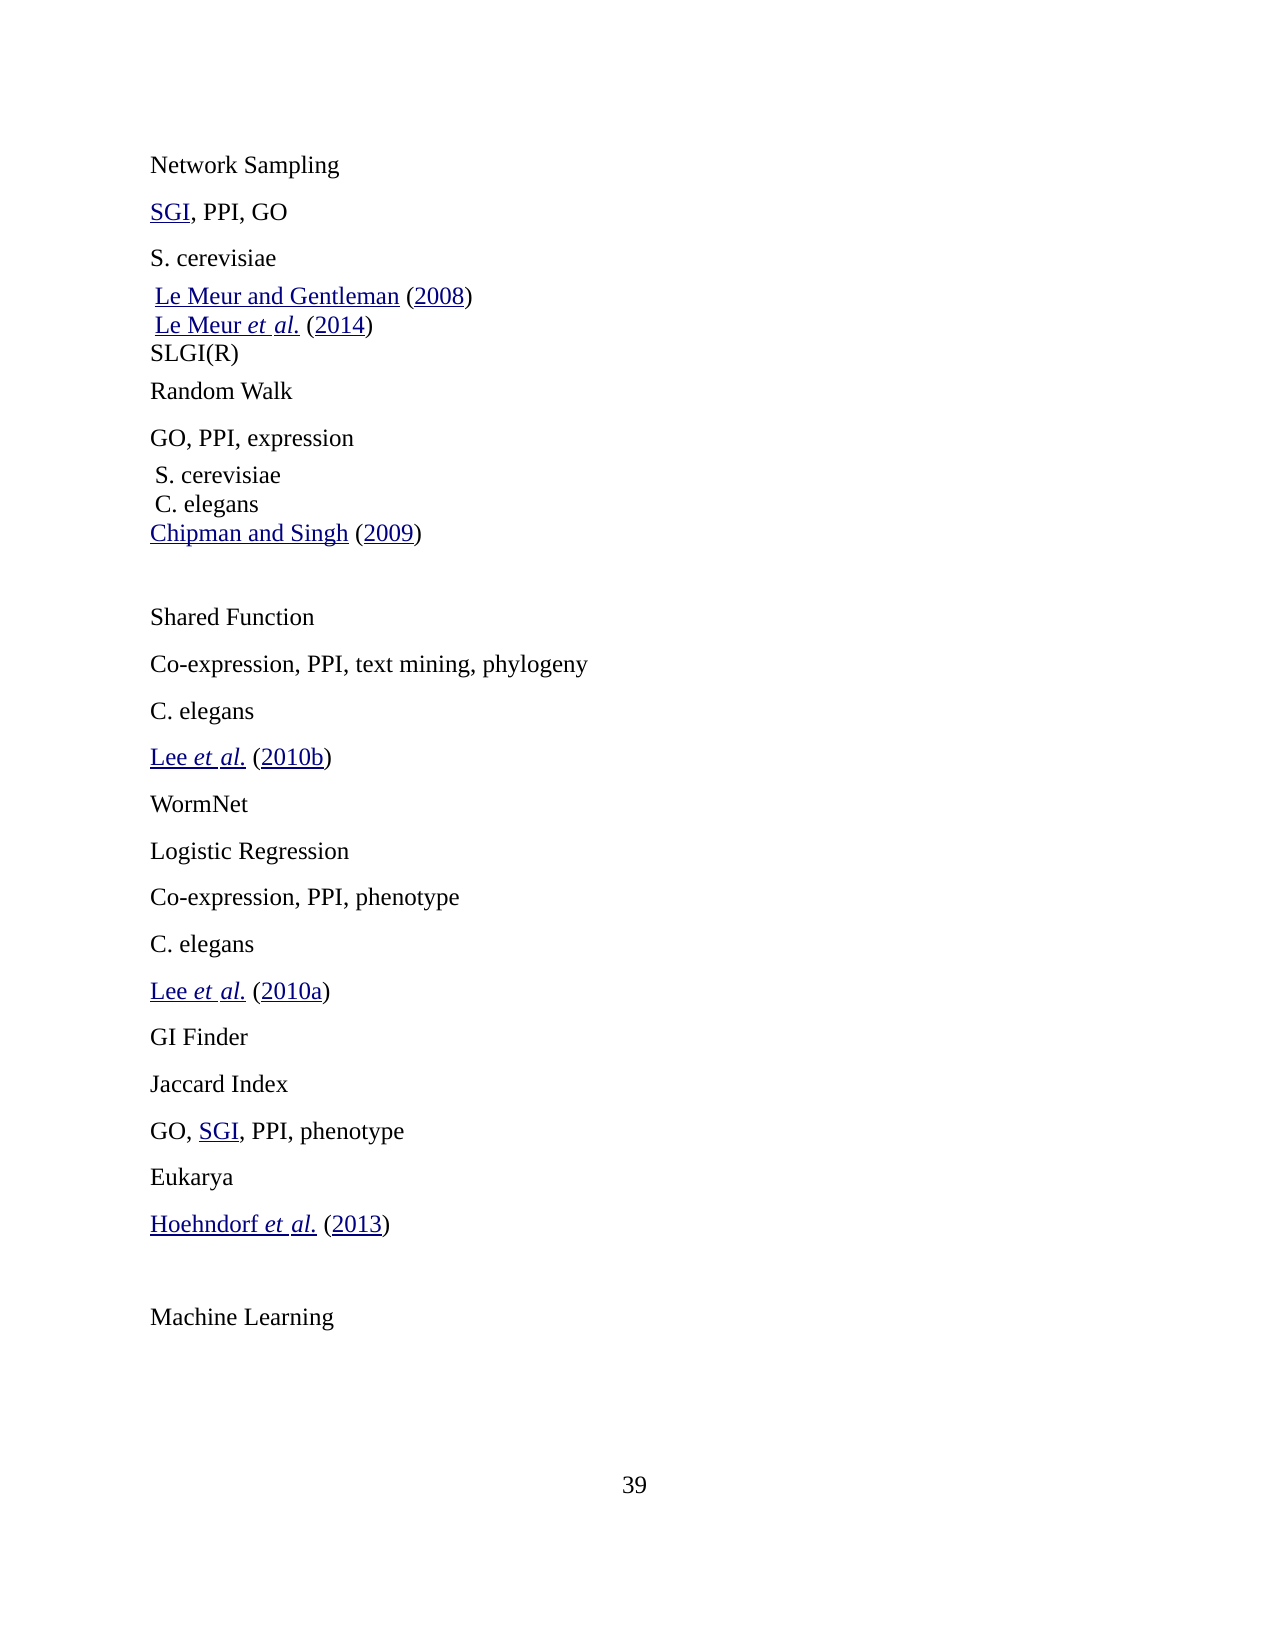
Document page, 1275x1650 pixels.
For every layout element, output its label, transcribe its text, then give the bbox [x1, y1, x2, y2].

text GO, SGI, PPI, phenotype [150, 1116, 1125, 1144]
text Random Walk [150, 376, 1125, 405]
table_header S. cerevisiae [150, 461, 1125, 489]
text GO, PPI, expression [150, 423, 1125, 452]
text SLGI(R) [150, 338, 1125, 367]
text Lee et al. (2010b) [150, 742, 1125, 771]
text Jaccard Index [150, 1069, 1125, 1098]
text SGI, PPI, GO [150, 197, 1125, 225]
table_cell C. elegans [150, 489, 1125, 518]
text Hoehndorf et al. (2013) [150, 1209, 1125, 1238]
table_header Le Meur and Gentleman (2008) [150, 281, 1125, 310]
text Logistic Regression [150, 836, 1125, 864]
text Co-expression, PPI, phenotype [150, 882, 1125, 911]
text S. cerevisiae [150, 243, 1125, 272]
text Shared Function [150, 602, 1125, 631]
text C. elegans [150, 696, 1125, 724]
text WormNet [150, 789, 1125, 818]
text Machine Learning [150, 1302, 1125, 1331]
table_cell Le Meur et al. (2014) [150, 310, 1125, 338]
text Chipman and Singh (2009) [150, 518, 1125, 547]
text C. elegans [150, 929, 1125, 958]
text GI Finder [150, 1022, 1125, 1051]
text Lee et al. (2010a) [150, 976, 1125, 1004]
text Network Sampling [150, 150, 1125, 179]
text Co-expression, PPI, text mining, phylogeny [150, 649, 1125, 678]
text Eukarya [150, 1162, 1125, 1191]
